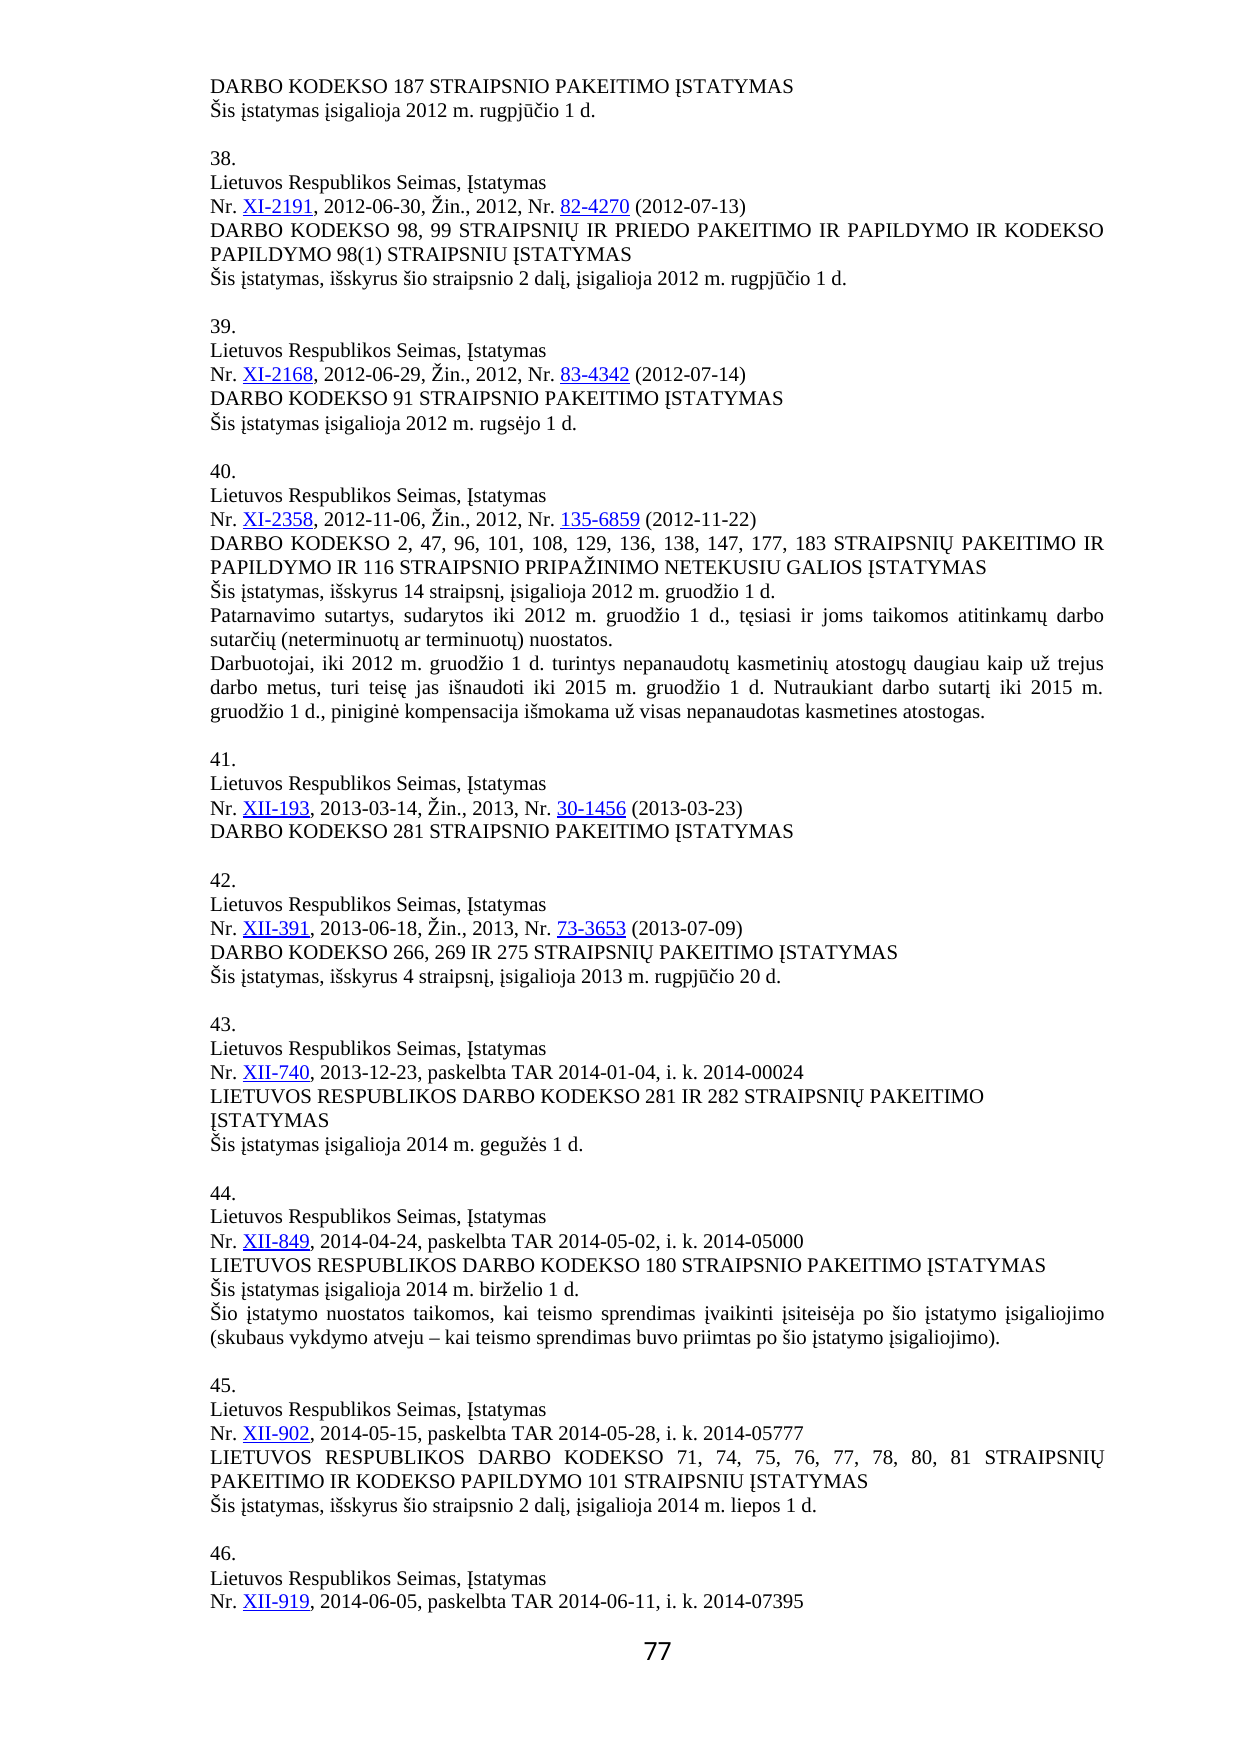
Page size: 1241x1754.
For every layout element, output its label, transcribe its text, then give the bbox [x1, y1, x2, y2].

text Šis įstatymas, išskyrus šio straipsnio 2 dalį, įsigalioja 2014 m. liepos 1 d. [210, 1493, 1106, 1517]
text Patarnavimo sutartys, sudarytos iki 2012 m. gruodžio 1 d., tęsiasi ir joms taikomos atitinkamų darbo sutarčių (neterminuotų ar terminuotų) nuostatos. [210, 603, 1106, 651]
text DARBO KODEKSO 98, 99 STRAIPSNIŲ IR PRIEDO PAKEITIMO IR PAPILDYMO IR KODEKSO PAPILDYMO 98(1) STRAIPSNIU ĮSTATYMAS [210, 218, 1106, 266]
text Nr. XII-849, 2014-04-24, paskelbta TAR 2014-05-02, i. k. 2014-05000 [210, 1228, 1106, 1253]
text 39. [210, 314, 1106, 338]
text DARBO KODEKSO 187 STRAIPSNIO PAKEITIMO ĮSTATYMAS [210, 73, 1106, 98]
text DARBO KODEKSO 281 STRAIPSNIO PAKEITIMO ĮSTATYMAS [210, 819, 1106, 843]
text Šio įstatymo nuostatos taikomos, kai teismo sprendimas įvaikinti įsiteisėja po šio įstatymo įsigaliojimo (skubaus vykdymo atveju – kai teismo sprendimas buvo priimtas po šio įstatymo įsigaliojimo). [210, 1301, 1106, 1349]
text 45. [210, 1373, 1106, 1397]
text LIETUVOS RESPUBLIKOS DARBO KODEKSO 281 IR 282 STRAIPSNIŲ PAKEITIMO ĮSTATYMAS [210, 1084, 1106, 1132]
text Lietuvos Respublikos Seimas, Įstatymas [210, 170, 1106, 194]
text 38. [210, 146, 1106, 170]
text Lietuvos Respublikos Seimas, Įstatymas [210, 483, 1106, 507]
text Šis įstatymas įsigalioja 2012 m. rugsėjo 1 d. [210, 410, 1106, 434]
text Nr. XI-2191, 2012-06-30, Žin., 2012, Nr. 82-4270 (2012-07-13) [210, 194, 1106, 218]
text LIETUVOS RESPUBLIKOS DARBO KODEKSO 180 STRAIPSNIO PAKEITIMO ĮSTATYMAS [210, 1253, 1106, 1277]
text 44. [210, 1180, 1106, 1204]
text Nr. XII-193, 2013-03-14, Žin., 2013, Nr. 30-1456 (2013-03-23) [210, 795, 1106, 819]
text LIETUVOS RESPUBLIKOS DARBO KODEKSO 71, 74, 75, 76, 77, 78, 80, 81 STRAIPSNIŲ PAKEITIMO IR KODEKSO PAPILDYMO 101 STRAIPSNIU ĮSTATYMAS [210, 1445, 1106, 1493]
text Šis įstatymas įsigalioja 2014 m. gegužės 1 d. [210, 1132, 1106, 1156]
text Lietuvos Respublikos Seimas, Įstatymas [210, 1565, 1106, 1589]
text DARBO KODEKSO 266, 269 IR 275 STRAIPSNIŲ PAKEITIMO ĮSTATYMAS [210, 940, 1106, 964]
text DARBO KODEKSO 2, 47, 96, 101, 108, 129, 136, 138, 147, 177, 183 STRAIPSNIŲ PAKEITIMO IR PAPILDYMO IR 116 STRAIPSNIO PRIPAŽINIMO NETEKUSIU GALIOS ĮSTATYMAS [210, 531, 1106, 579]
text Nr. XI-2358, 2012-11-06, Žin., 2012, Nr. 135-6859 (2012-11-22) [210, 507, 1106, 531]
text 42. [210, 868, 1106, 892]
text Nr. XI-2168, 2012-06-29, Žin., 2012, Nr. 83-4342 (2012-07-14) [210, 362, 1106, 386]
text Darbuotojai, iki 2012 m. gruodžio 1 d. turintys nepanaudotų kasmetinių atostogų daugiau kaip už trejus darbo metus, turi teisę jas išnaudoti iki 2015 m. gruodžio 1 d. Nutraukiant darbo sutartį iki 2015 m. gruodžio 1 d., piniginė kompensacija išmokama už visas nepanaudotas kasmetines atostogas. [210, 651, 1106, 723]
text Lietuvos Respublikos Seimas, Įstatymas [210, 1204, 1106, 1228]
text Šis įstatymas įsigalioja 2012 m. rugpjūčio 1 d. [210, 98, 1106, 122]
text Šis įstatymas, išskyrus šio straipsnio 2 dalį, įsigalioja 2012 m. rugpjūčio 1 d. [210, 266, 1106, 290]
text Nr. XII-740, 2013-12-23, paskelbta TAR 2014-01-04, i. k. 2014-00024 [210, 1060, 1106, 1084]
text Lietuvos Respublikos Seimas, Įstatymas [210, 1397, 1106, 1421]
text 40. [210, 458, 1106, 483]
text 46. [210, 1541, 1106, 1565]
text 41. [210, 747, 1106, 771]
text Nr. XII-919, 2014-06-05, paskelbta TAR 2014-06-11, i. k. 2014-07395 [210, 1589, 1106, 1613]
text Nr. XII-902, 2014-05-15, paskelbta TAR 2014-05-28, i. k. 2014-05777 [210, 1421, 1106, 1445]
text Lietuvos Respublikos Seimas, Įstatymas [210, 892, 1106, 916]
text Šis įstatymas įsigalioja 2014 m. birželio 1 d. [210, 1277, 1106, 1301]
text Lietuvos Respublikos Seimas, Įstatymas [210, 1036, 1106, 1060]
text Lietuvos Respublikos Seimas, Įstatymas [210, 338, 1106, 362]
text Nr. XII-391, 2013-06-18, Žin., 2013, Nr. 73-3653 (2013-07-09) [210, 916, 1106, 940]
text Lietuvos Respublikos Seimas, Įstatymas [210, 771, 1106, 795]
text Šis įstatymas, išskyrus 4 straipsnį, įsigalioja 2013 m. rugpjūčio 20 d. [210, 964, 1106, 988]
text DARBO KODEKSO 91 STRAIPSNIO PAKEITIMO ĮSTATYMAS [210, 386, 1106, 410]
text 43. [210, 1012, 1106, 1036]
text Šis įstatymas, išskyrus 14 straipsnį, įsigalioja 2012 m. gruodžio 1 d. [210, 579, 1106, 603]
